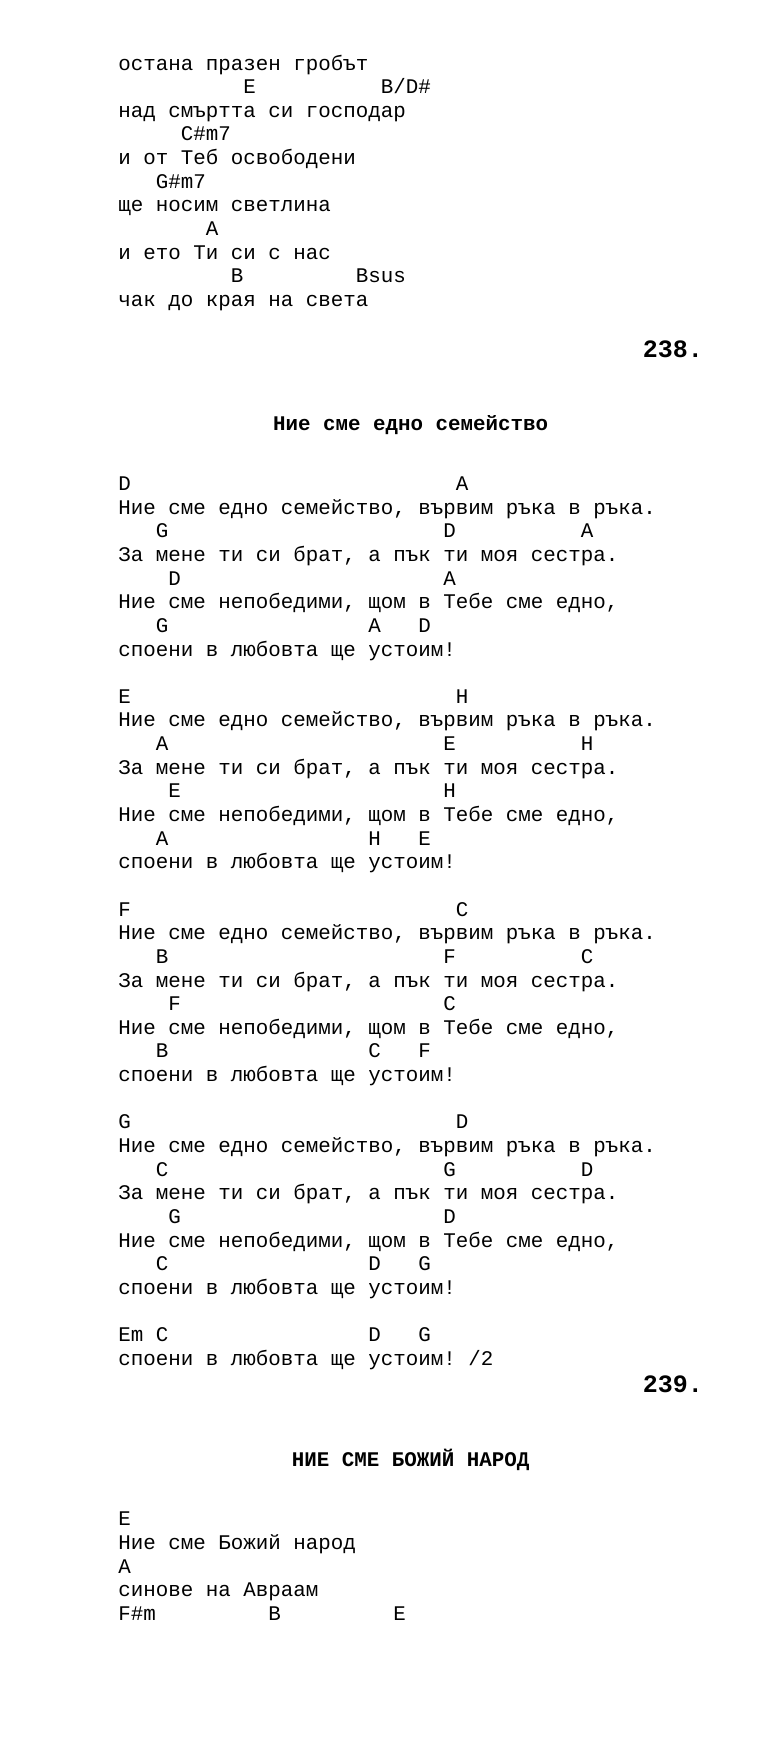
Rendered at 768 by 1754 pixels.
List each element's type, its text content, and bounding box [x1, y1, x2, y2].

text споени в любовта ще устоим! [118, 1277, 702, 1301]
text A [118, 218, 702, 242]
text Ние сме едно семейство, вървим ръка в ръка. [118, 922, 702, 946]
text споени в любовта ще устоим! [118, 638, 702, 662]
text B Bsus [118, 265, 702, 289]
text G D [118, 1206, 702, 1230]
text A E H [118, 733, 702, 757]
text и от Теб освободени [118, 147, 702, 171]
text F C [118, 899, 702, 922]
text C G D [118, 1159, 702, 1182]
text E B/D# [118, 76, 702, 100]
subtitle Ние сме едно семейство [118, 413, 702, 437]
text споени в любовта ще устоим! [118, 1064, 702, 1088]
text ще носим светлина [118, 194, 702, 218]
text G D A [118, 520, 702, 544]
text A H E [118, 828, 702, 851]
text синове на Авраам [118, 1579, 702, 1603]
text G#m7 [118, 171, 702, 194]
text E H [118, 686, 702, 709]
text G A D [118, 615, 702, 638]
text споени в любовта ще устоим! /2 [118, 1348, 702, 1372]
text D A [118, 473, 702, 497]
text F C [118, 993, 702, 1017]
text За мене ти си брат, а пък ти моя сестра. [118, 1182, 702, 1206]
text Ние сме едно семейство, вървим ръка в ръка. [118, 709, 702, 733]
text E H [118, 780, 702, 804]
text Ние сме Божий народ [118, 1532, 702, 1556]
text остана празен гробът [118, 52, 702, 76]
text Ние сме непобедими, щом в Тебе сме едно, [118, 1230, 702, 1253]
text Ние сме едно семейство, вървим ръка в ръка. [118, 497, 702, 520]
text За мене ти си брат, а пък ти моя сестра. [118, 544, 702, 568]
text чак до края на света [118, 289, 702, 313]
text Ние сме едно семейство, вървим ръка в ръка. [118, 1135, 702, 1159]
text E [118, 1508, 702, 1532]
text Ние сме непобедими, щом в Тебе сме едно, [118, 804, 702, 828]
text Em C D G [118, 1324, 702, 1348]
text A [118, 1556, 702, 1579]
text F#m B E [118, 1603, 702, 1627]
text и ето Ти си с нас [118, 242, 702, 265]
text D A [118, 568, 702, 591]
text C#m7 [118, 123, 702, 147]
text Ние сме непобедими, щом в Тебе сме едно, [118, 1017, 702, 1041]
subtitle НИЕ СМЕ БОЖИЙ НАРОД [118, 1448, 702, 1472]
text G D [118, 1111, 702, 1135]
text За мене ти си брат, а пък ти моя сестра. [118, 969, 702, 993]
text C D G [118, 1253, 702, 1277]
text B C F [118, 1041, 702, 1064]
text За мене ти си брат, а пък ти моя сестра. [118, 757, 702, 780]
text споени в любовта ще устоим! [118, 851, 702, 875]
text Ние сме непобедими, щом в Тебе сме едно, [118, 591, 702, 615]
text B F C [118, 946, 702, 969]
text над смъртта си господар [118, 100, 702, 123]
